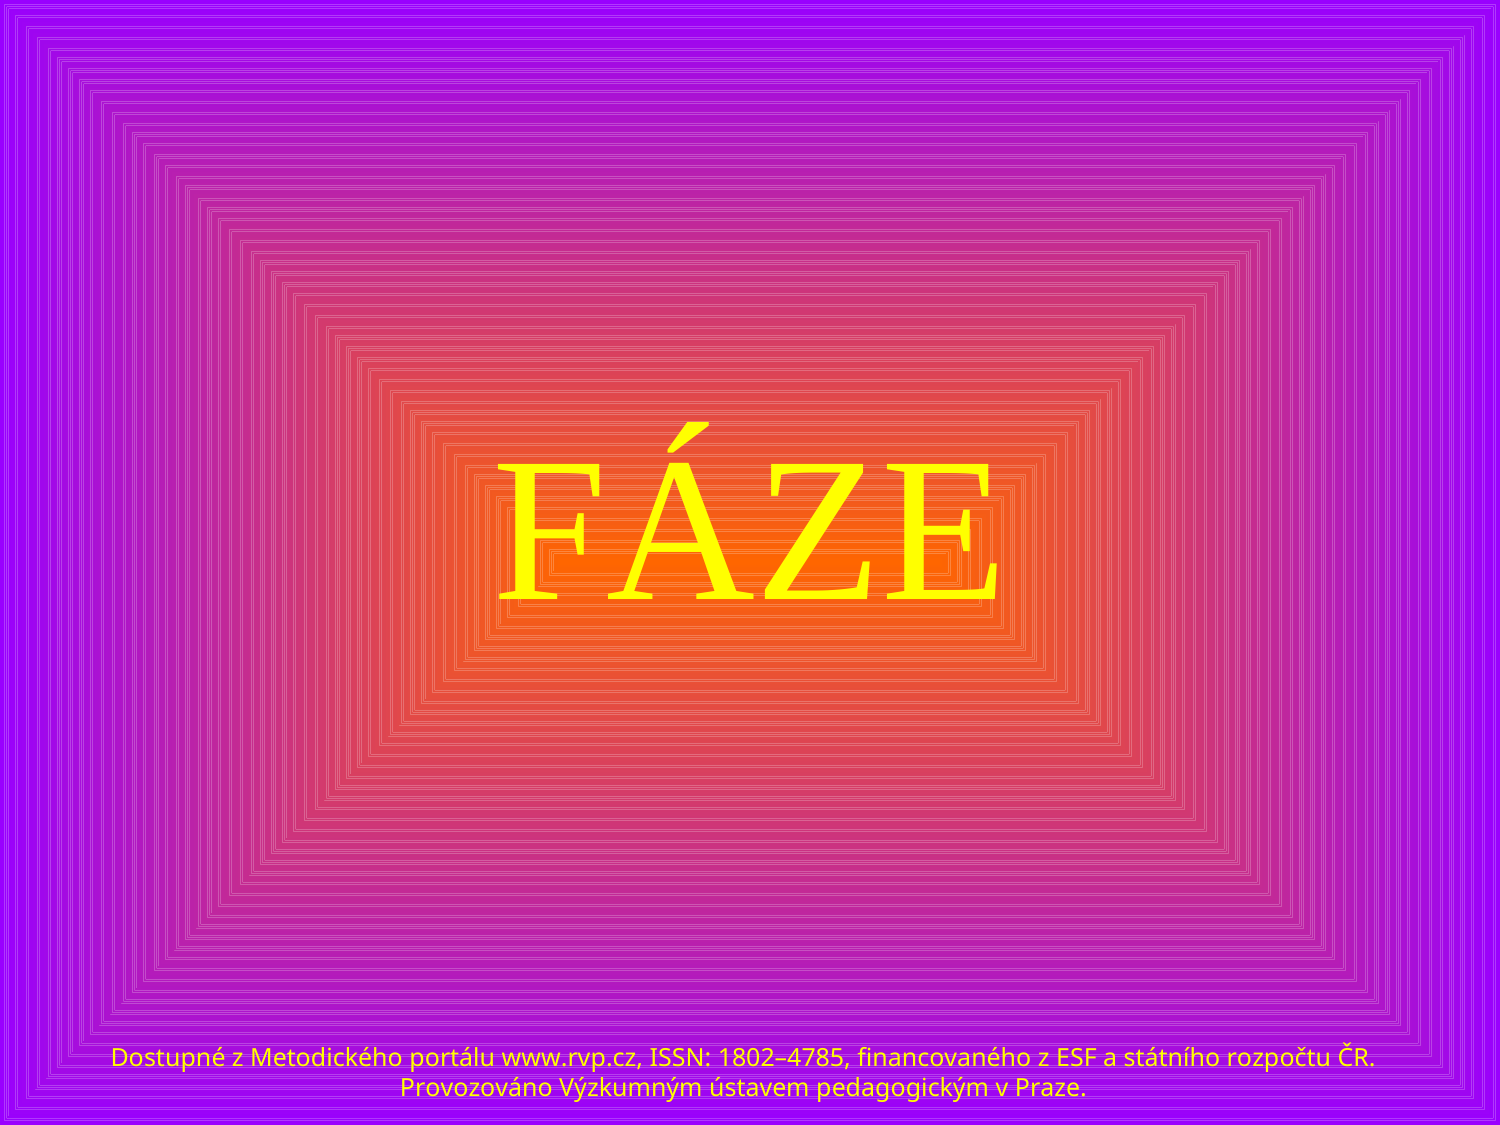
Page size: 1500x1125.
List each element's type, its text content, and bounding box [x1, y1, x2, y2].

text_box Dostupné z Metodického portálu www.rvp.cz, ISSN: 1802–4785, financovaného z ESF a státního rozpočtu ČR. Provozováno Výzkumným ústavem pedagogickým v Praze. [35, 1041, 1454, 1102]
text_box FÁZE [0, 385, 1500, 649]
